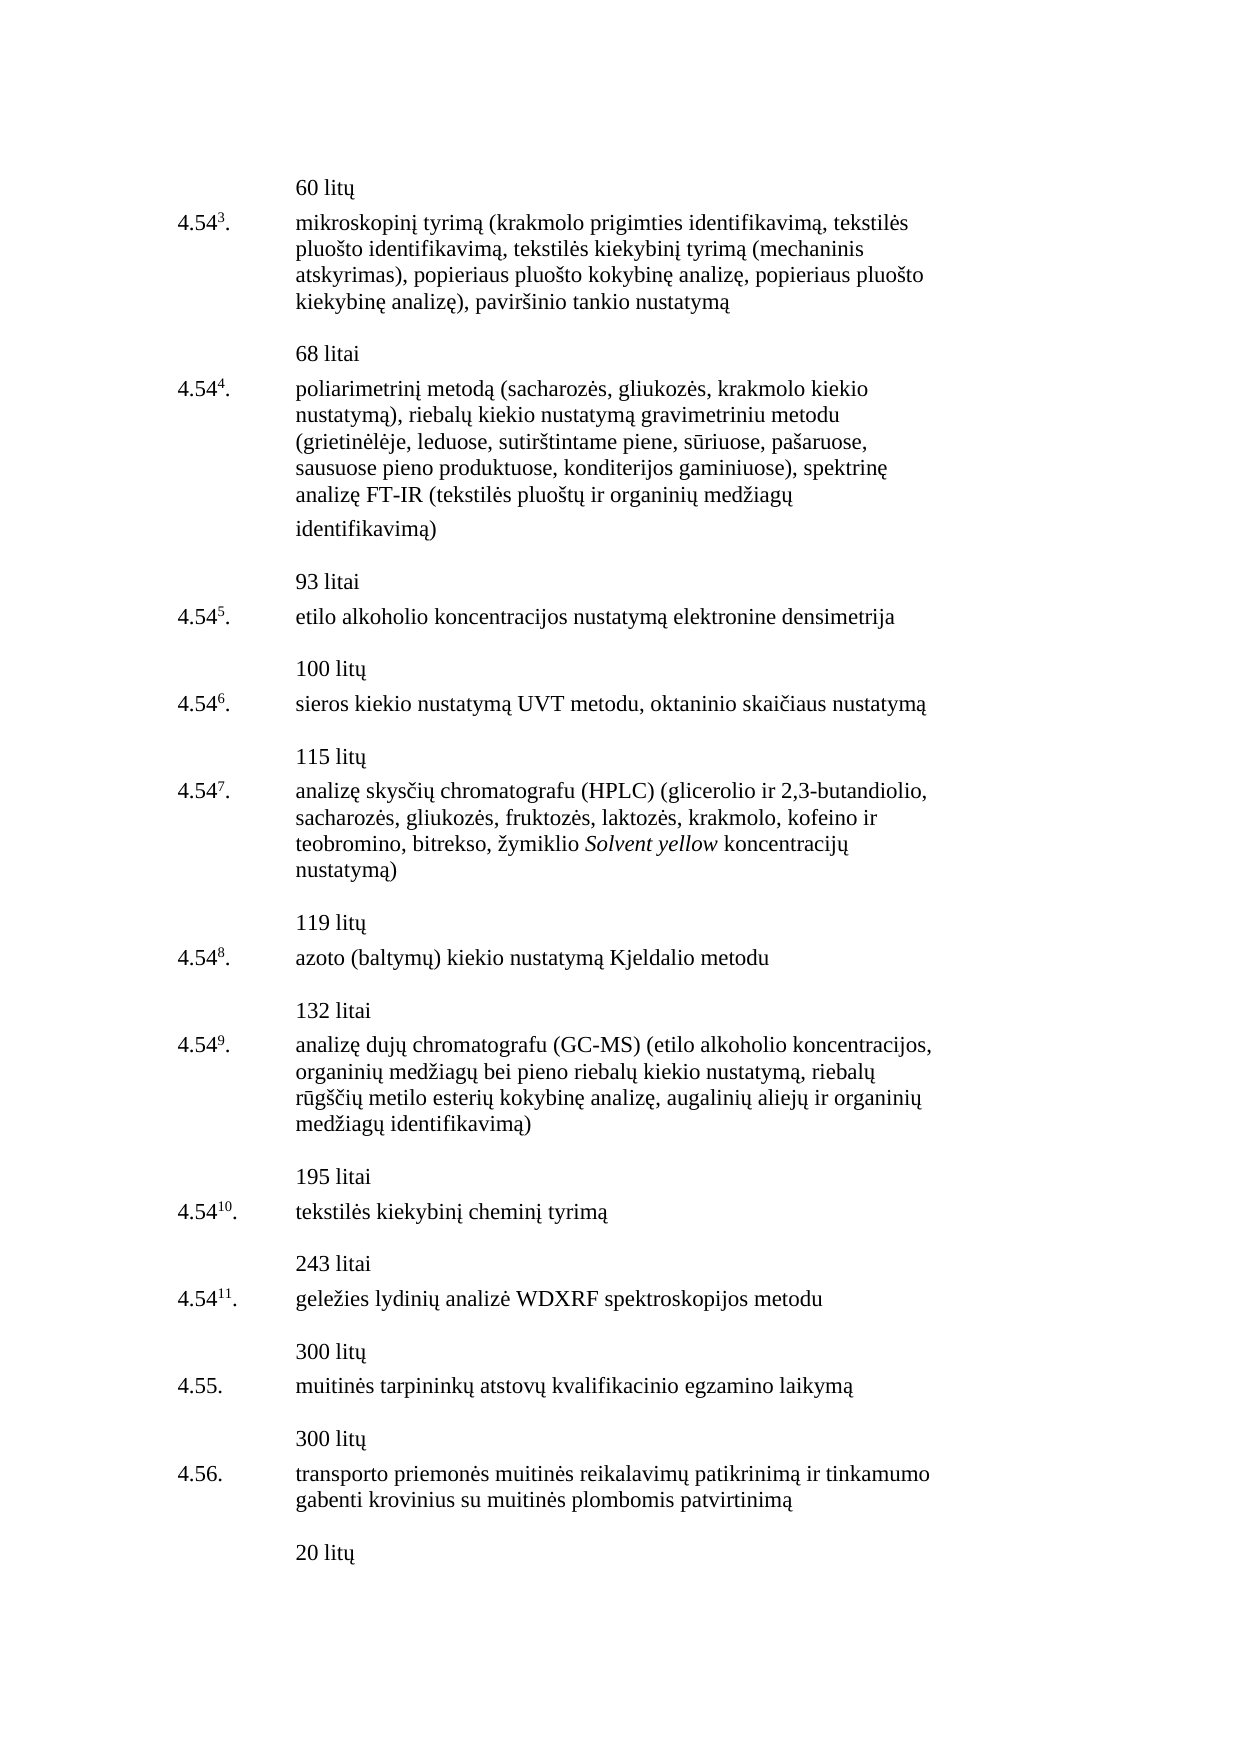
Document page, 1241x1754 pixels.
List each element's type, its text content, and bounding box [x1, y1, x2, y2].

text 4.545. etilo alkoholio koncentracijos nustatymą elektronine densimetrija 100 litų [177, 603, 945, 682]
text 60 litų [177, 148, 945, 200]
text identifikavimą) 93 litai [177, 515, 945, 594]
text 4.549. analizę dujų chromatografu (GC-MS) (etilo alkoholio koncentracijos, organinių medžiagų bei pieno riebalų kiekio nustatymą, riebalų rūgščių metilo esterių kokybinę analizę, augalinių aliejų ir organinių medžiagų identifikavimą) 195 litai [177, 1031, 945, 1189]
text 4.5411. geležies lydinių analizė WDXRF spektroskopijos metodu 300 litų [177, 1285, 945, 1364]
text 4.546. sieros kiekio nustatymą UVT metodu, oktaninio skaičiaus nustatymą 115 litų [177, 690, 945, 769]
text 4.544. poliarimetrinį metodą (sacharozės, gliukozės, krakmolo kiekio nustatymą), riebalų kiekio nustatymą gravimetriniu metodu (grietinėlėje, leduose, sutirštintame piene, sūriuose, pašaruose, sausuose pieno produktuose, konditerijos gaminiuose), spektrinę analizę FT-IR (tekstilės pluoštų ir organinių medžiagų [177, 375, 945, 507]
text 4.5410. tekstilės kiekybinį cheminį tyrimą 243 litai [177, 1198, 945, 1277]
text 4.547. analizę skysčių chromatografu (HPLC) (glicerolio ir 2,3-butandiolio, sacharozės, gliukozės, fruktozės, laktozės, krakmolo, kofeino ir teobromino, bitrekso, žymiklio Solvent yellow koncentracijų nustatymą) 119 litų [177, 777, 945, 936]
text 4.543. mikroskopinį tyrimą (krakmolo prigimties identifikavimą, tekstilės pluošto identifikavimą, tekstilės kiekybinį tyrimą (mechaninis atskyrimas), popieriaus pluošto kokybinę analizę, popieriaus pluošto kiekybinę analizę), paviršinio tankio nustatymą 68 litai [177, 209, 945, 367]
text 4.548. azoto (baltymų) kiekio nustatymą Kjeldalio metodu 132 litai [177, 944, 945, 1023]
text 4.56. transporto priemonės muitinės reikalavimų patikrinimą ir tinkamumo gabenti krovinius su muitinės plombomis patvirtinimą 20 litų [177, 1460, 945, 1565]
text 4.55. muitinės tarpininkų atstovų kvalifikacinio egzamino laikymą 300 litų [177, 1373, 945, 1452]
